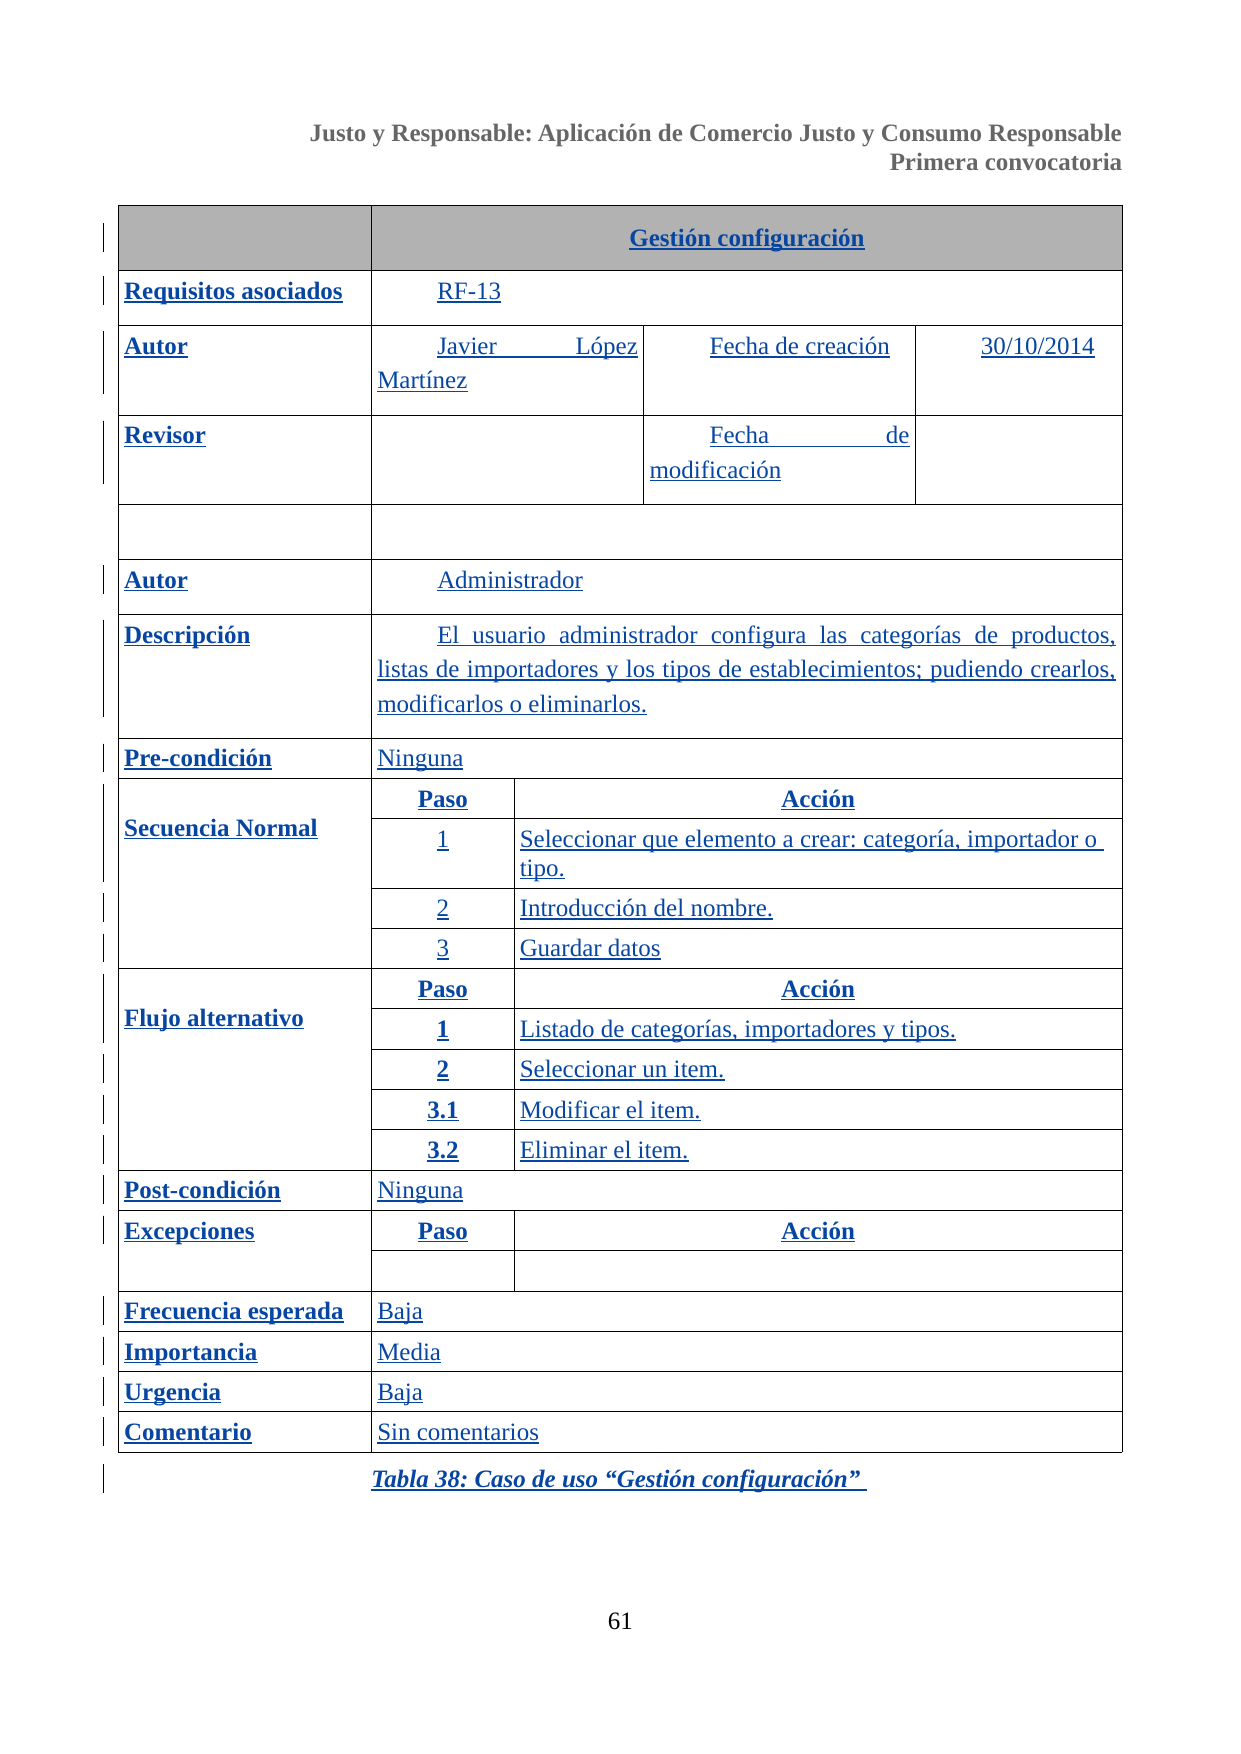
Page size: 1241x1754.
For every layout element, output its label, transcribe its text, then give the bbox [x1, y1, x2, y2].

table_cell RF-13 [372, 271, 1122, 325]
table_cell 1 [372, 819, 514, 887]
table_cell Post-condición [119, 1171, 371, 1210]
table_cell 3.2 [372, 1130, 514, 1169]
table_cell Paso [372, 779, 514, 818]
table_cell 3 [372, 929, 514, 968]
table_cell Ninguna [372, 739, 1122, 778]
table_cell Javier López Martínez [372, 326, 643, 415]
table_cell Ninguna [372, 1171, 1122, 1210]
table_cell [372, 1251, 514, 1291]
table_cell [372, 505, 1122, 559]
table_cell [119, 505, 371, 559]
table_cell 2 [372, 1050, 514, 1089]
table_cell Sin comentarios [372, 1412, 1122, 1452]
table_cell Paso [372, 969, 514, 1008]
table_cell 30/10/2014 [916, 326, 1122, 415]
table_cell Comentario [119, 1412, 371, 1452]
table_cell Fecha de creación [644, 326, 915, 415]
table_cell Acción [515, 969, 1122, 1008]
table_cell [372, 416, 643, 504]
table_cell Eliminar el item. [515, 1130, 1122, 1169]
table_cell Media [372, 1332, 1122, 1371]
table_cell Requisitos asociados [119, 271, 371, 325]
table_cell [515, 1251, 1122, 1291]
table_cell Excepciones [119, 1211, 371, 1291]
table_cell Fecha de modificación [644, 416, 915, 504]
subtitle Tabla 38: Caso de uso “Gestión configuración” [118, 1464, 1122, 1493]
table_cell Acción [515, 779, 1122, 818]
table_cell Autor [119, 326, 371, 415]
table_cell Secuencia Normal [119, 779, 371, 968]
table_cell Paso [372, 1211, 514, 1250]
table_cell Frecuencia esperada [119, 1292, 371, 1331]
table_cell Administrador [372, 560, 1122, 614]
table_cell El usuario administrador configura las categorías de productos, listas de importadores y los tipos de establecimientos; pudiendo crearlos, modificarlos o eliminarlos. [372, 615, 1122, 738]
table_cell Guardar datos [515, 929, 1122, 968]
table_cell 3.1 [372, 1090, 514, 1129]
table_cell 2 [372, 889, 514, 928]
table_header [119, 206, 371, 270]
table_cell Introducción del nombre. [515, 889, 1122, 928]
table_cell Urgencia [119, 1372, 371, 1411]
table_cell Descripción [119, 615, 371, 738]
table_cell [916, 416, 1122, 504]
table_cell Modificar el item. [515, 1090, 1122, 1129]
table_cell Pre-condición [119, 739, 371, 778]
table_cell Seleccionar que elemento a crear: categoría, importador o tipo. [515, 819, 1122, 887]
table_header Gestión configuración [372, 206, 1122, 270]
table_cell Revisor [119, 416, 371, 504]
table_cell Autor [119, 560, 371, 614]
table_cell Importancia [119, 1332, 371, 1371]
table_cell Listado de categorías, importadores y tipos. [515, 1009, 1122, 1049]
table_cell Flujo alternativo [119, 969, 371, 1169]
table_cell Seleccionar un item. [515, 1050, 1122, 1089]
table_cell Baja [372, 1372, 1122, 1411]
table_cell Acción [515, 1211, 1122, 1250]
table_cell 1 [372, 1009, 514, 1049]
table_cell Baja [372, 1292, 1122, 1331]
